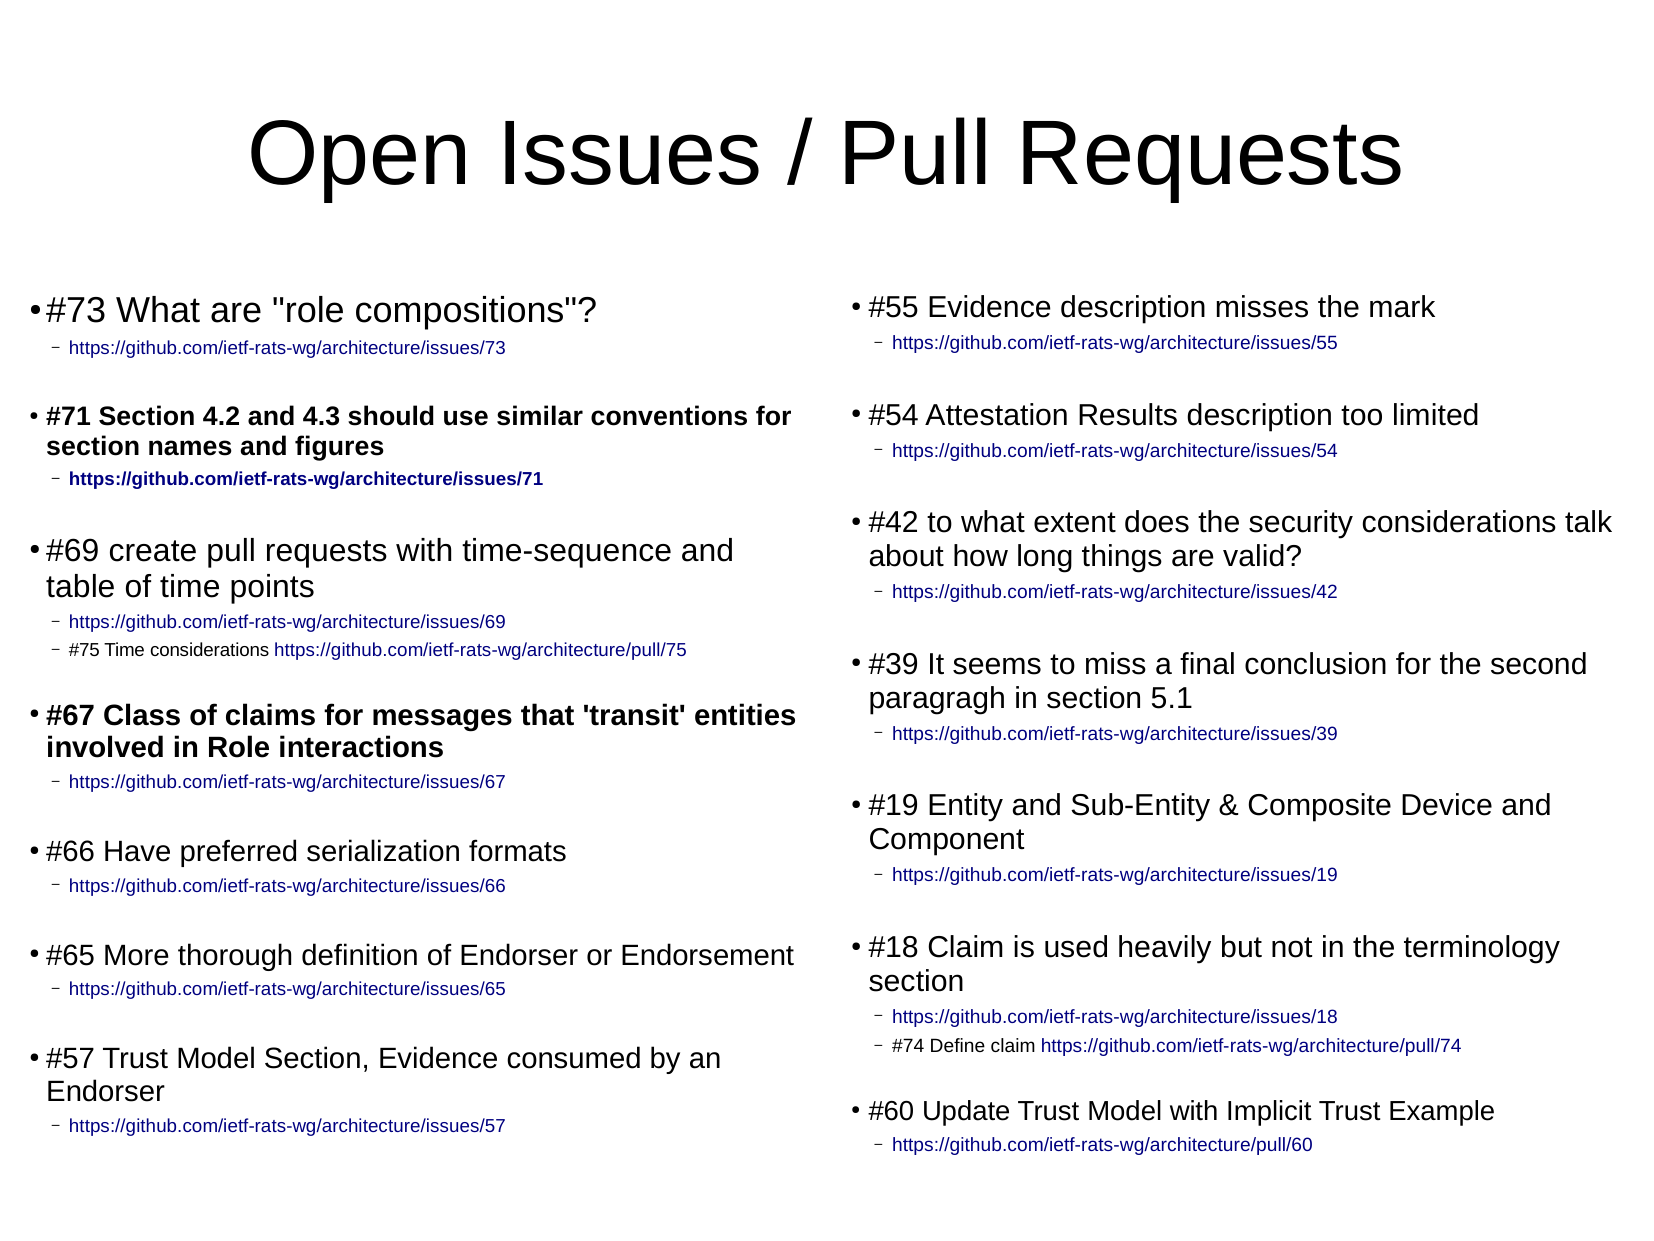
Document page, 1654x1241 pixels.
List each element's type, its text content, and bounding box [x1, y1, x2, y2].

title Open Issues / Pull Requests [82, 49, 1571, 257]
list #55 Evidence description misses the mark https://github.com/ietf-rats-wg/architecture/issues/55 #54 Attestation Results description too limited https://github.com/ietf-rats-wg/architecture/issues/54 #42 to what extent does the security considerations talk about how long things are valid? https://github.com/ietf-rats-wg/architecture/issues/42 #39 It seems to miss a final conclusion for the second paragragh in section 5.1 https://github.com/ietf-rats-wg/architecture/issues/39 #19 Entity and Sub-Entity & Composite Device and Component https://github.com/ietf-rats-wg/architecture/issues/19 #18 Claim is used heavily but not in the terminology section https://github.com/ietf-rats-wg/architecture/issues/18 #74 Define claim https://github.com/ietf-rats-wg/architecture/pull/74 #60 Update Trust Model with Implicit Trust Example https://github.com/ietf-rats-wg/architecture/pull/60 [845, 290, 1630, 1158]
list #73 What are "role compositions"? https://github.com/ietf-rats-wg/architecture/issues/73 #71 Section 4.2 and 4.3 should use similar conventions for section names and figures https://github.com/ietf-rats-wg/architecture/issues/71 #69 create pull requests with time-sequence and table of time points https://github.com/ietf-rats-wg/architecture/issues/69 #75 Time considerations https://github.com/ietf-rats-wg/architecture/pull/75 #67 Class of claims for messages that 'transit' entities involved in Role interactions https://github.com/ietf-rats-wg/architecture/issues/67 #66 Have preferred serialization formats https://github.com/ietf-rats-wg/architecture/issues/66 #65 More thorough definition of Endorser or Endorsement https://github.com/ietf-rats-wg/architecture/issues/65 #57 Trust Model Section, Evidence consumed by an Endorser https://github.com/ietf-rats-wg/architecture/issues/57 [23, 290, 809, 1158]
